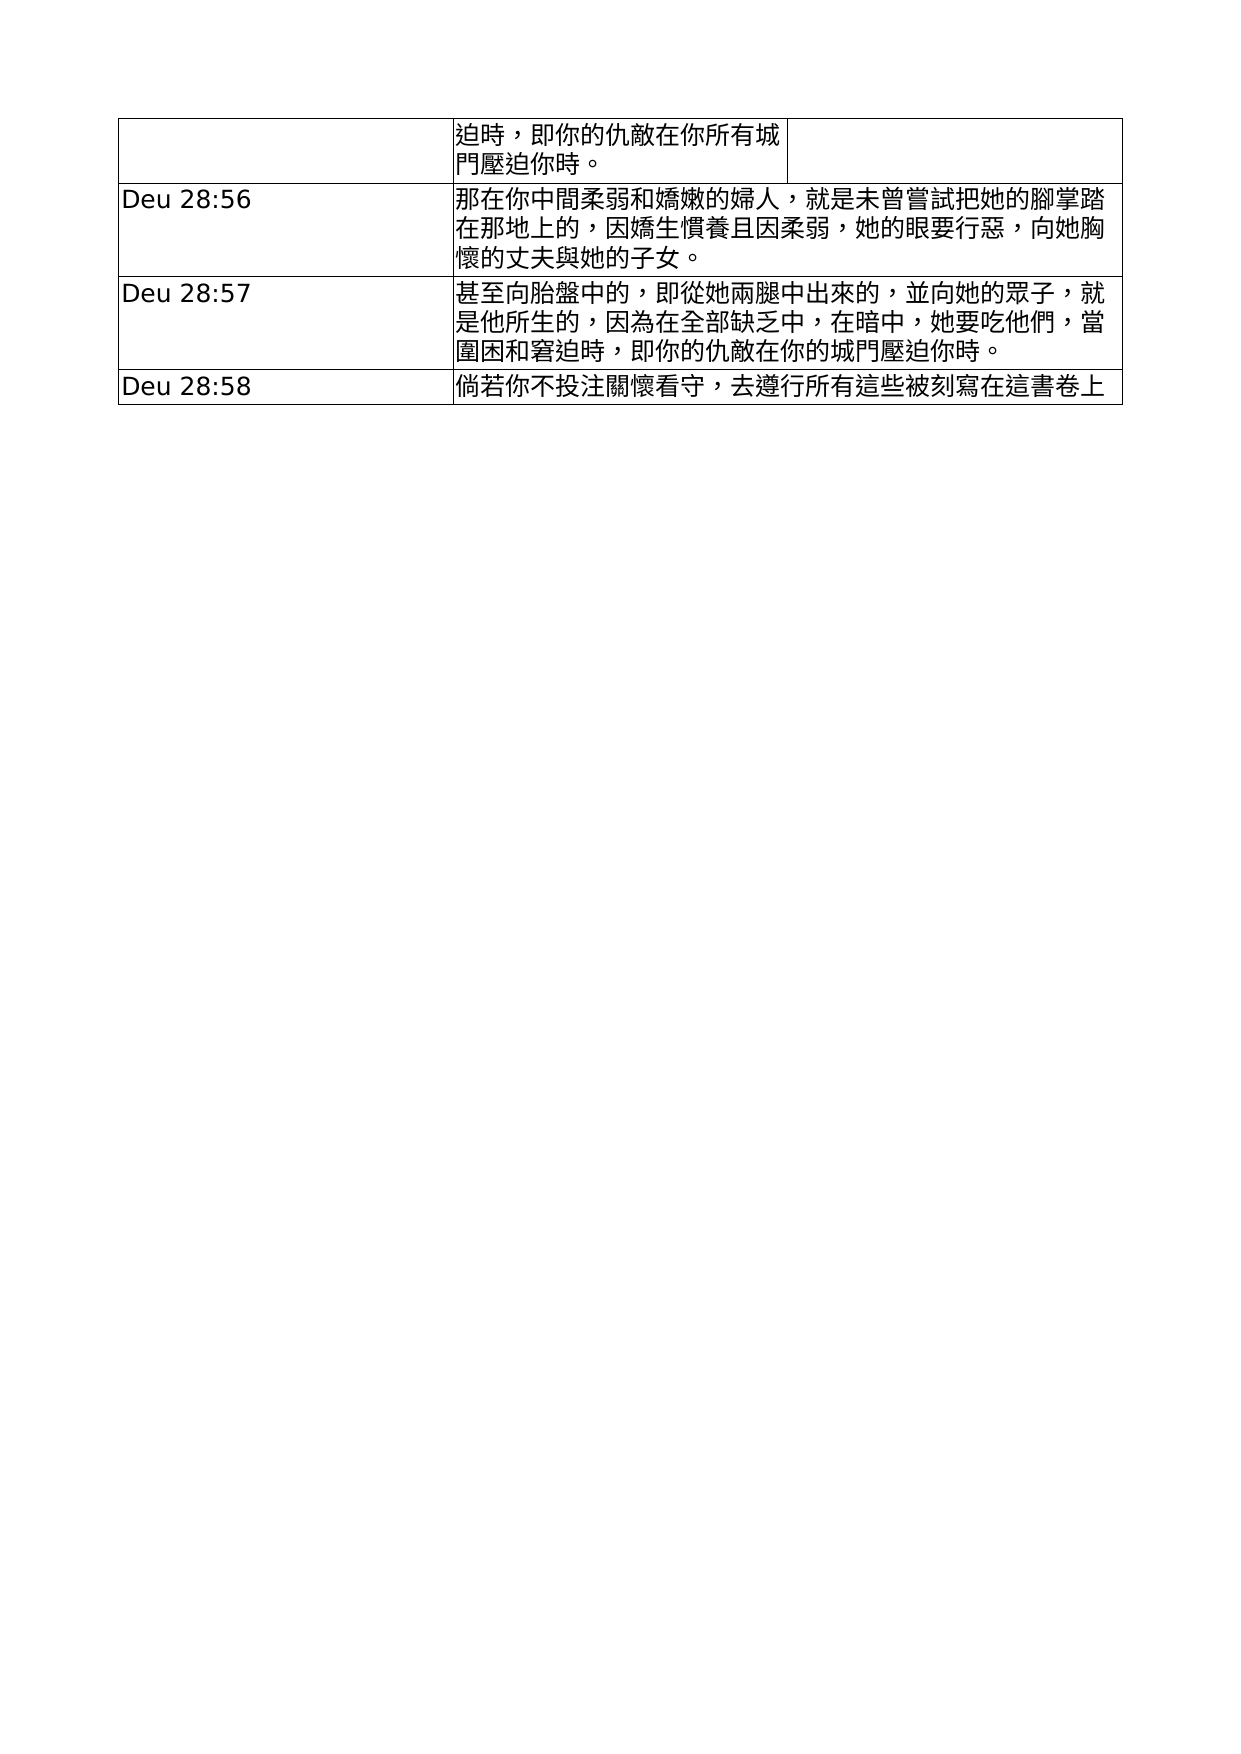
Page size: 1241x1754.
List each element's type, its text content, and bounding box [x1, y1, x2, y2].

table_cell Deu 28:57 [119, 277, 453, 369]
table_cell Deu 28:56 [119, 184, 453, 276]
table_cell 倘若你不投注關懷看守，去遵行所有這些被刻寫在這書卷上 [454, 370, 1122, 404]
table_cell 迫時，即你的仇敵在你所有城門壓迫你時。 [454, 119, 787, 182]
table_cell [788, 119, 1122, 182]
table_cell 那在你中間柔弱和嬌嫩的婦人，就是未曾嘗試把她的腳掌踏在那地上的，因嬌生慣養且因柔弱，她的眼要行惡，向她胸懷的丈夫與她的子女。 [454, 184, 1122, 276]
table_cell 甚至向胎盤中的，即從她兩腿中出來的，並向她的眾子，就是他所生的，因為在全部缺乏中，在暗中，她要吃他們，當圍困和窘迫時，即你的仇敵在你的城門壓迫你時。 [454, 277, 1122, 369]
table_cell Deu 28:58 [119, 370, 453, 404]
table_cell [119, 119, 453, 182]
